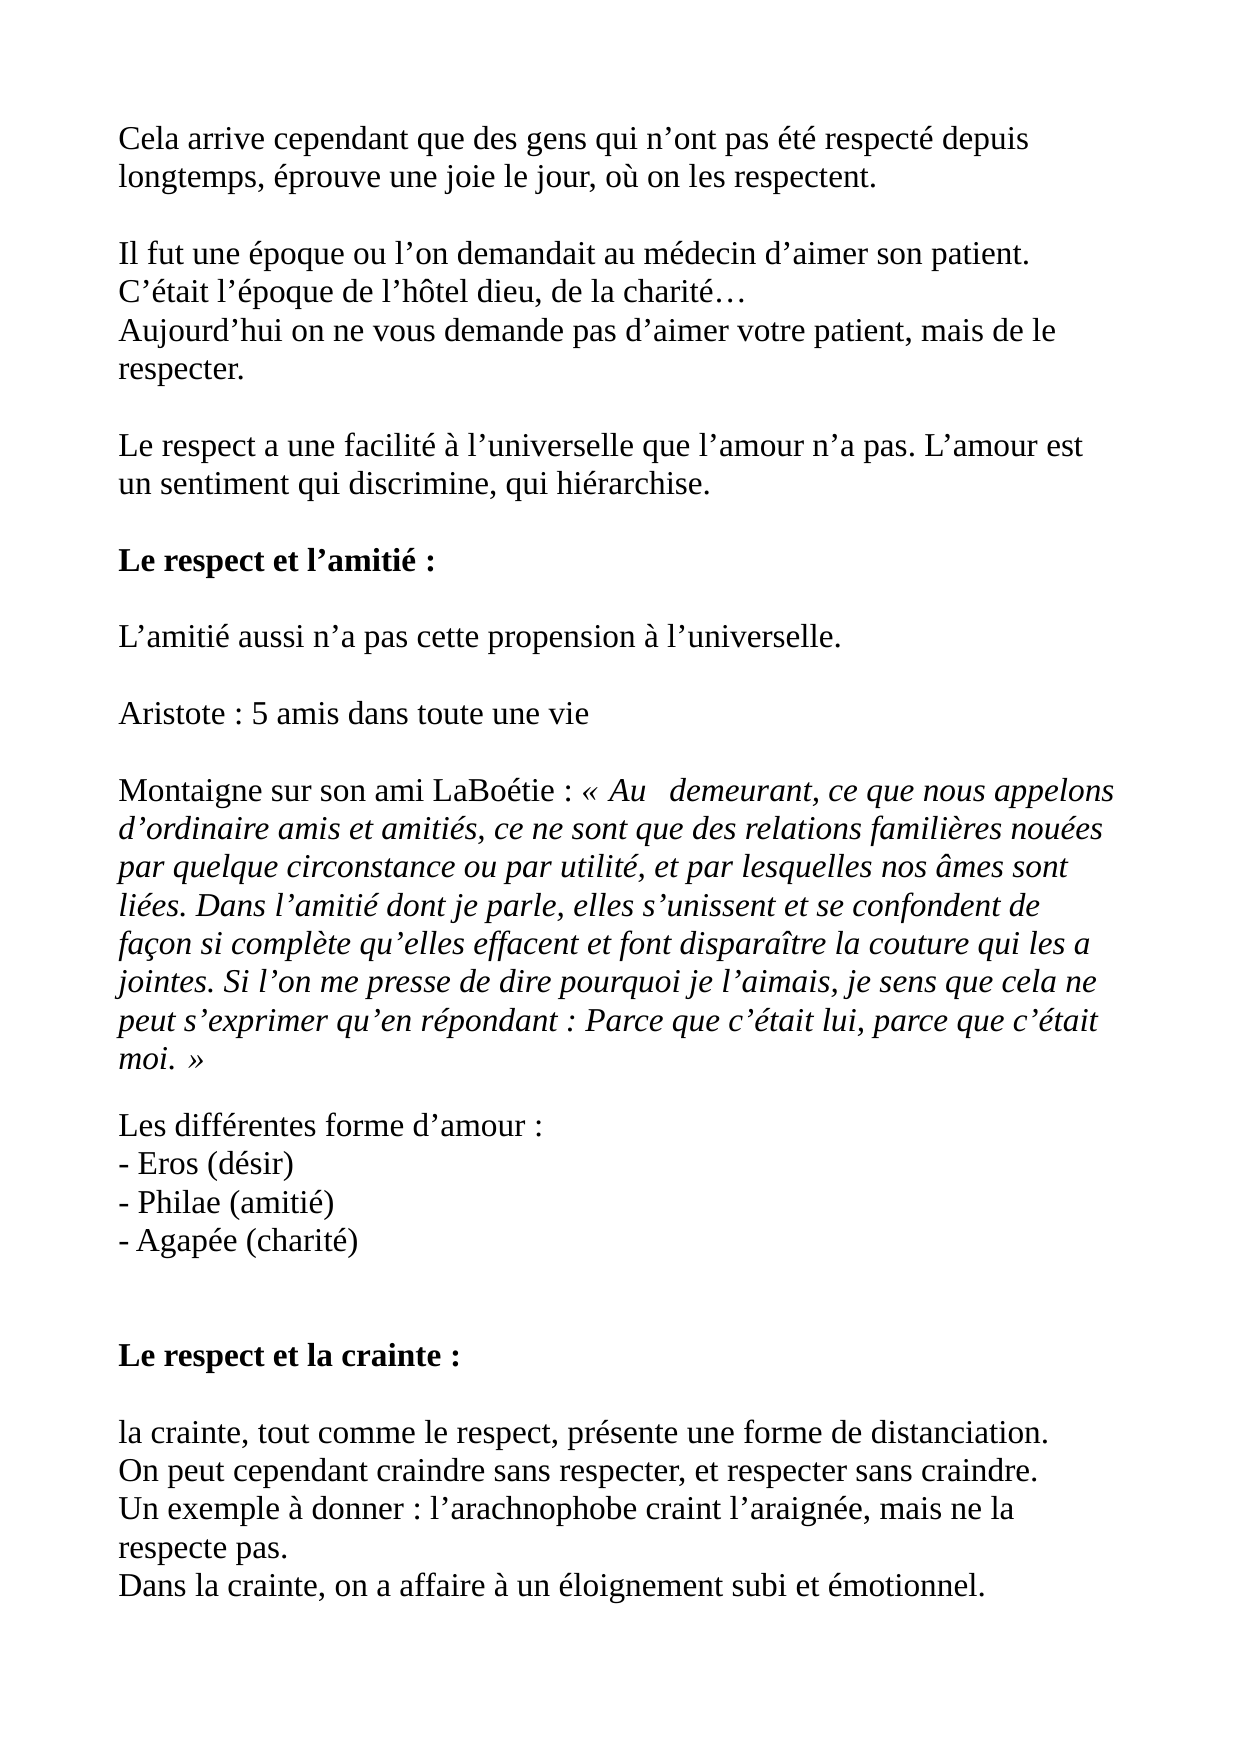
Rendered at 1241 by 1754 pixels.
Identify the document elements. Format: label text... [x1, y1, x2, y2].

text On peut cependant craindre sans respecter, et respecter sans craindre. [118, 1450, 1122, 1488]
text Le respect a une facilité à l’universelle que l’amour n’a pas. L’amour est un sentiment qui discrimine, qui hiérarchise. [118, 425, 1122, 501]
text Les différentes forme d’amour : [118, 1105, 1122, 1143]
text Cela arrive cependant que des gens qui n’ont pas été respecté depuis longtemps, éprouve une joie le jour, où on les respectent. [118, 118, 1122, 195]
text - Agapée (charité) [118, 1220, 1122, 1258]
text Le respect et l’amitié : [118, 540, 1122, 578]
text Un exemple à donner : l’arachnophobe craint l’araignée, mais ne la respecte pas. [118, 1488, 1122, 1565]
text - Eros (désir) [118, 1143, 1122, 1182]
text Il fut une époque ou l’on demandait au médecin d’aimer son patient. C’était l’époque de l’hôtel dieu, de la charité… [118, 233, 1122, 310]
text - Philae (amitié) [118, 1182, 1122, 1220]
text Dans la crainte, on a affaire à un éloignement subi et émotionnel. [118, 1565, 1122, 1603]
text Montaigne sur son ami LaBoétie : « Au demeurant, ce que nous appelons d’ordinaire amis et amitiés, ce ne sont que des relations familières nouées par quelque circonstance ou par utilité, et par lesquelles nos âmes sont liées. Dans l’amitié dont je parle, elles s’unissent et se confondent de façon si complète qu’elles effacent et font disparaître la couture qui les a jointes. Si l’on me presse de dire pourquoi je l’aimais, je sens que cela ne peut s’exprimer qu’en répondant : Parce que c’était lui, parce que c’était moi. » [118, 770, 1122, 1076]
text la crainte, tout comme le respect, présente une forme de distanciation. [118, 1412, 1122, 1450]
text Le respect et la crainte : [118, 1335, 1122, 1373]
text Aristote : 5 amis dans toute une vie [118, 693, 1122, 731]
text Aujourd’hui on ne vous demande pas d’aimer votre patient, mais de le respecter. [118, 310, 1122, 386]
text L’amitié aussi n’a pas cette propension à l’universelle. [118, 616, 1122, 655]
